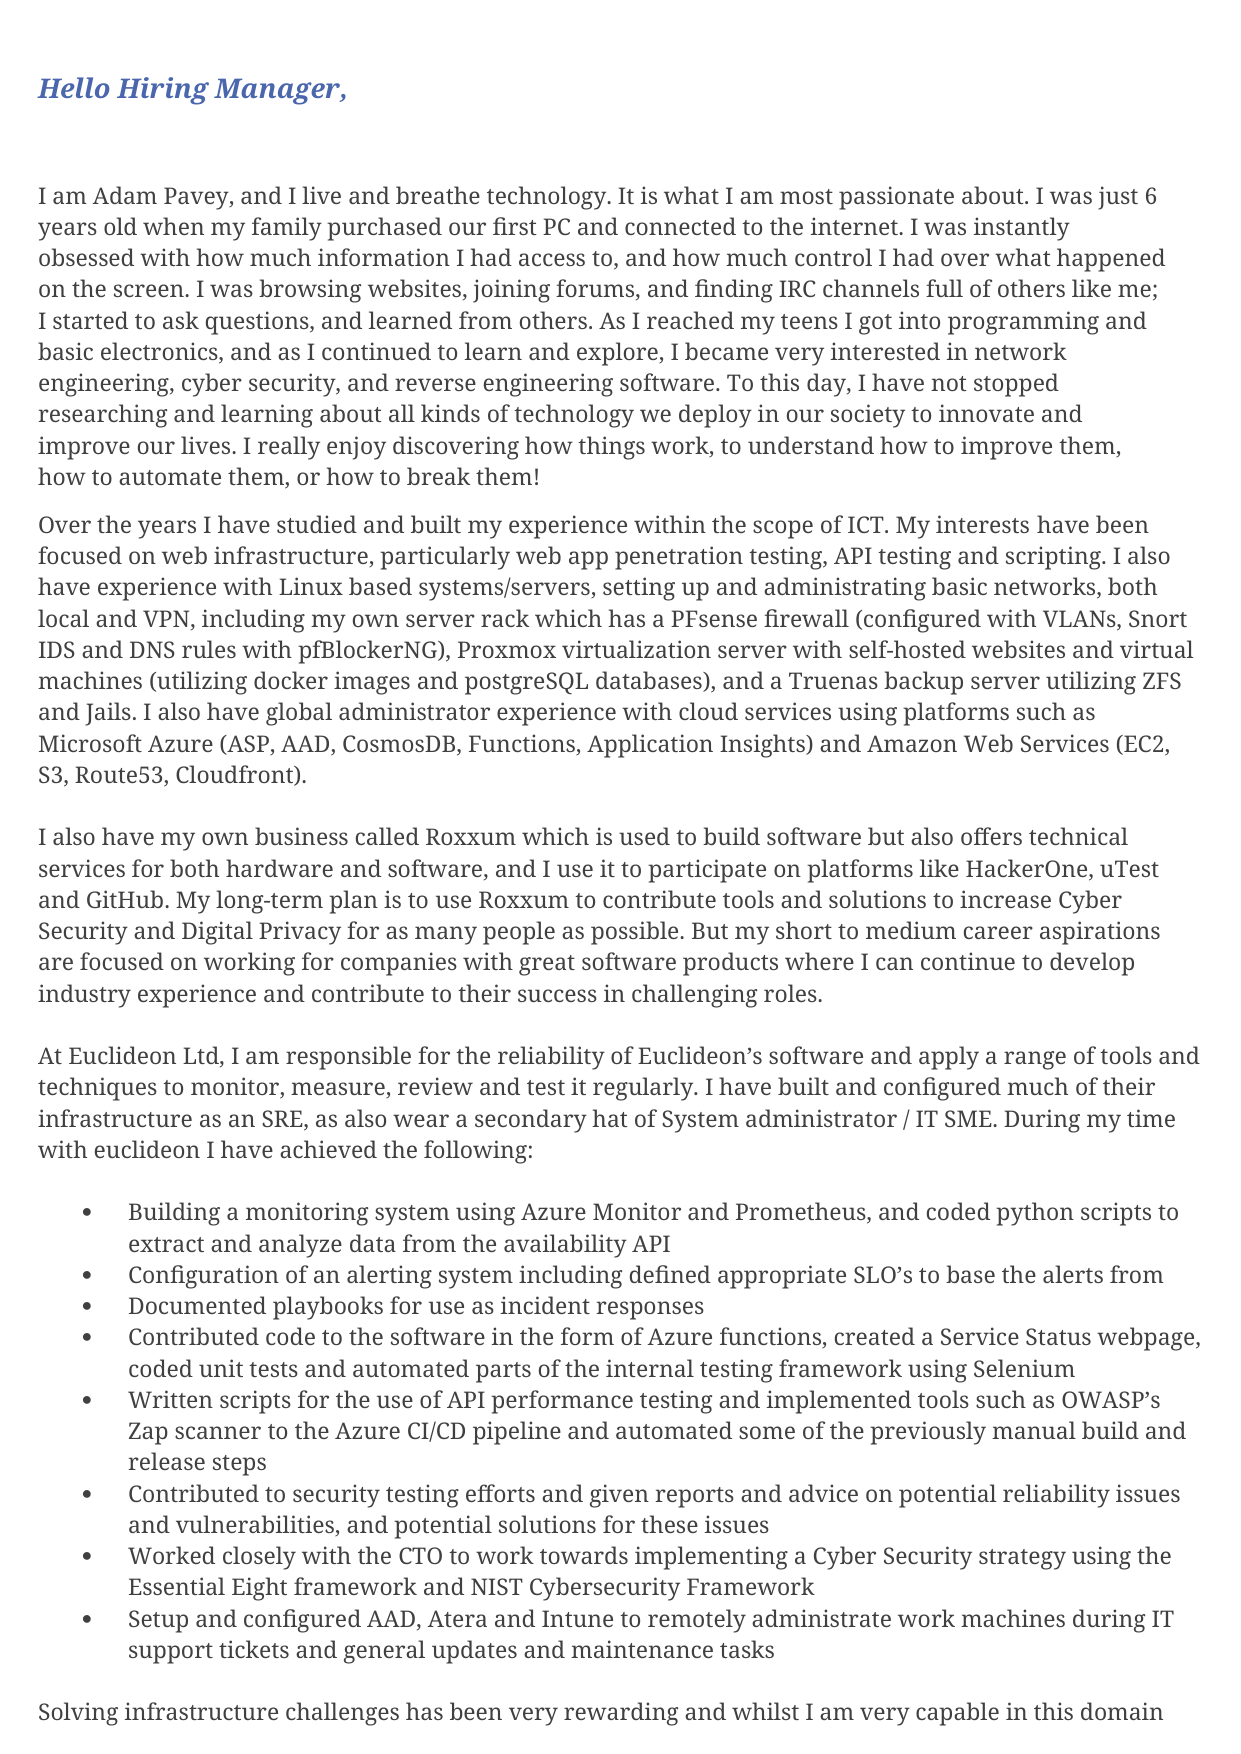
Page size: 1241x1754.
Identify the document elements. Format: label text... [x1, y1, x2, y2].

table_header Hello Hiring Manager, I am Adam Pavey, and I live and breathe technology. It is what I am most passionate about. I was just 6 years old when my family purchased our first PC and connected to the internet. I was instantly obsessed with how much information I had access to, and how much control I had over what happened on the screen. I was browsing websites, joining forums, and finding IRC channels full of others like me; I started to ask questions, and learned from others. As I reached my teens I got into programming and basic electronics, and as I continued to learn and explore, I became very interested in network engineering, cyber security, and reverse engineering software. To this day, I have not stopped researching and learning about all kinds of technology we deploy in our society to innovate and improve our lives. I really enjoy discovering how things work, to understand how to improve them, how to automate them, or how to break them! Over the years I have studied and built my experience within the scope of ICT. My interests have been focused on web infrastructure, particularly web app penetration testing, API testing and scripting. I also have experience with Linux based systems/servers, setting up and administrating basic networks, both local and VPN, including my own server rack which has a PFsense firewall (configured with VLANs, Snort IDS and DNS rules with pfBlockerNG), Proxmox virtualization server with self-hosted websites and virtual machines (utilizing docker images and postgreSQL databases), and a Truenas backup server utilizing ZFS and Jails. I also have global administrator experience with cloud services using platforms such as Microsoft Azure (ASP, AAD, CosmosDB, Functions, Application Insights) and Amazon Web Services (EC2, S3, Route53, Cloudfront). I also have my own business called Roxxum which is used to build software but also offers technical services for both hardware and software, and I use it to participate on platforms like HackerOne, uTest and GitHub. My long-term plan is to use Roxxum to contribute tools and solutions to increase Cyber Security and Digital Privacy for as many people as possible. But my short to medium career aspirations are focused on working for companies with great software products where I can continue to develop industry experience and contribute to their success in challenging roles. At Euclideon Ltd, I am responsible for the reliability of Euclideon’s software and apply a range of tools and techniques to monitor, measure, review and test it regularly. I have built and configured much of their infrastructure as an SRE, as also wear a secondary hat of System administrator / IT SME. During my time with euclideon I have achieved the following: Building a monitoring system using Azure Monitor and Prometheus, and coded python scripts to extract and analyze data from the availability API Configuration of an alerting system including defined appropriate SLO’s to base the alerts from Documented playbooks for use as incident responses Contributed code to the software in the form of Azure functions, created a Service Status webpage, coded unit tests and automated parts of the internal testing framework using Selenium Written scripts for the use of API performance testing and implemented tools such as OWASP’s Zap scanner to the Azure CI/CD pipeline and automated some of the previously manual build and release steps Contributed to security testing efforts and given reports and advice on potential reliability issues and vulnerabilities, and potential solutions for these issues Worked closely with the CTO to work towards implementing a Cyber Security strategy using the Essential Eight framework and NIST Cybersecurity Framework Setup and configured AAD, Atera and Intune to remotely administrate work machines during IT support tickets and general updates and maintenance tasks Solving infrastructure challenges has been very rewarding and whilst I am very capable in this domain [38, 69, 1202, 1728]
